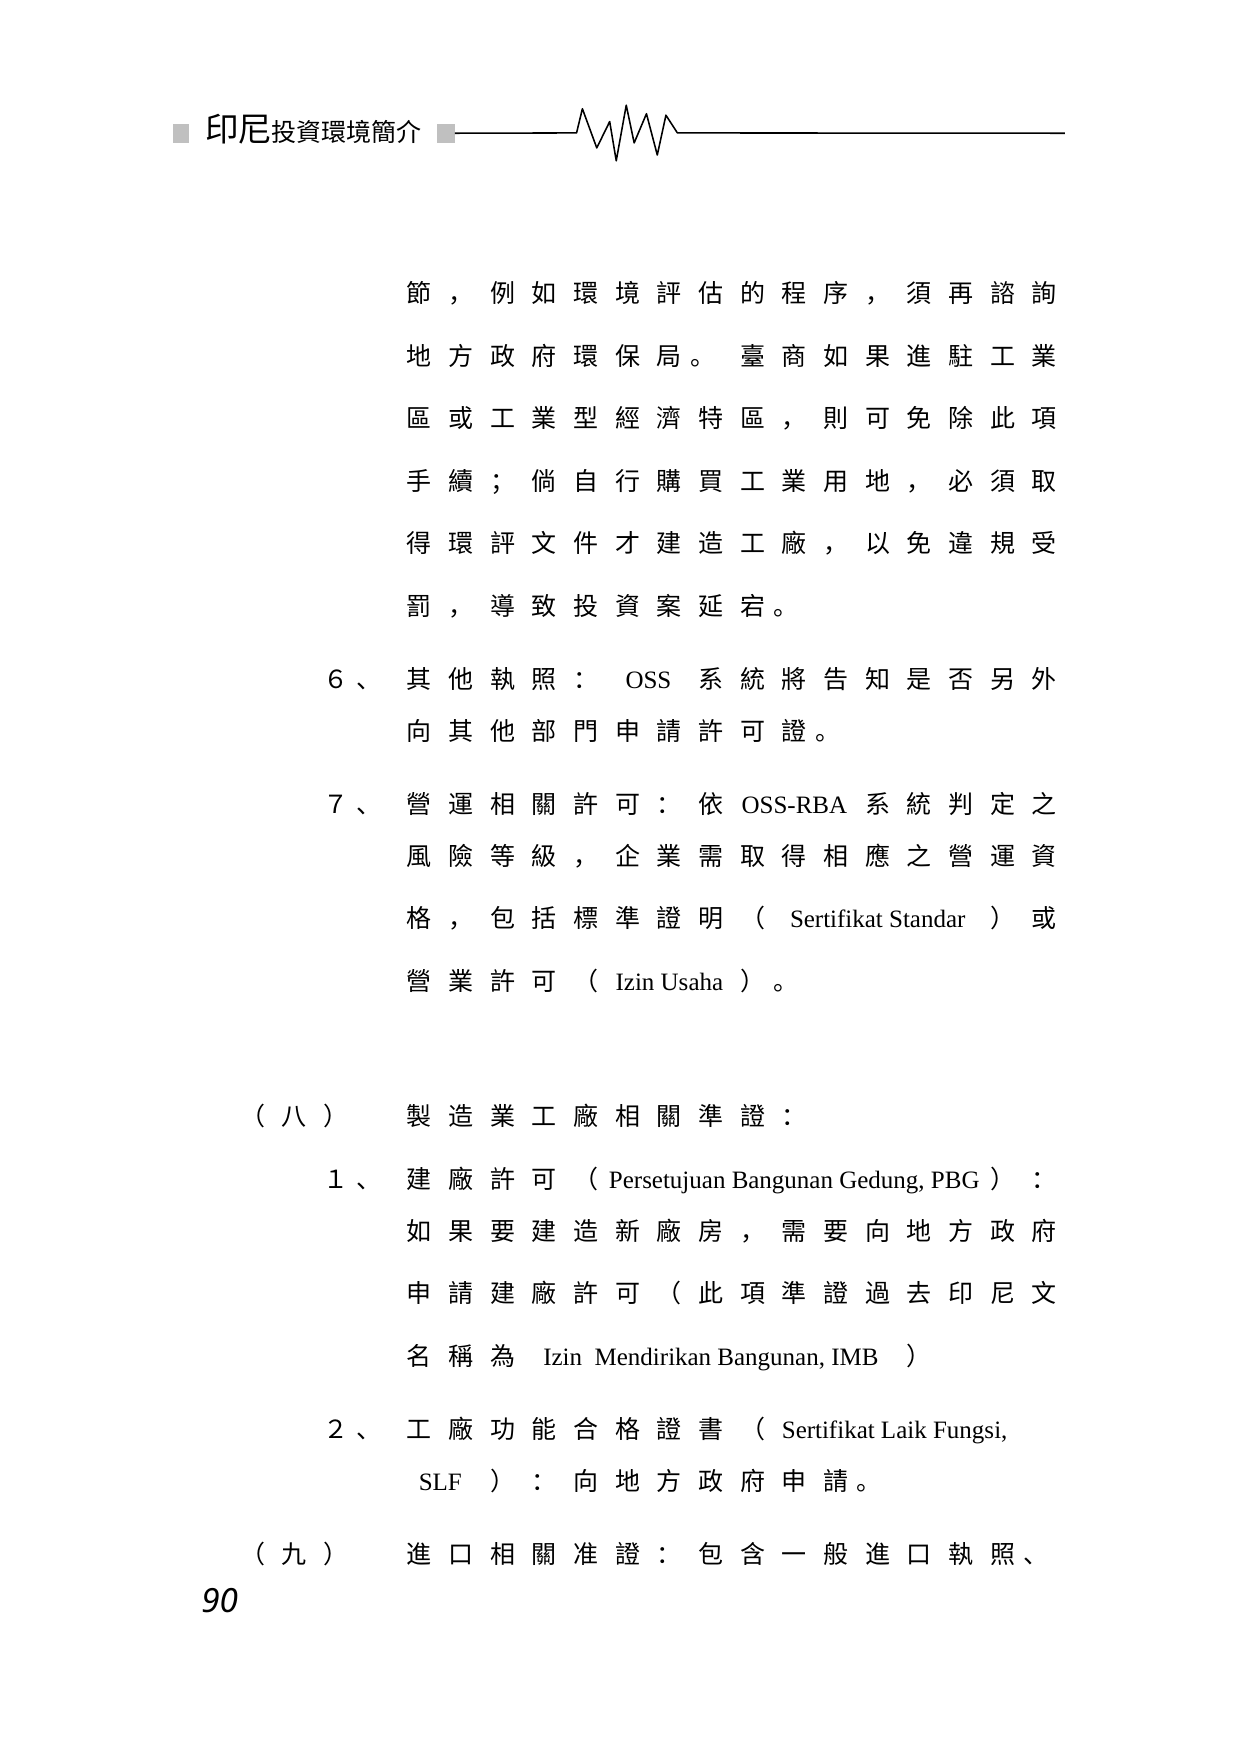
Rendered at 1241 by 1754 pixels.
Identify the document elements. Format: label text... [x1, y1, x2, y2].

text １、建廠許可（Persetujuan Bangunan Gedung, PBG）：如果要建造新廠房，需要向地方政府申請建廠許可（此項準證過去印尼文名稱為Izin Mendirikan Bangunan, IMB） [301, 1125, 1065, 1375]
text 節，例如環境評估的程序，須再諮詢地方政府環保局。臺商如果進駐工業區或工業型經濟特區，則可免除此項手續；倘自行購買工業用地，必須取得環評文件才建造工廠，以免違規受罰，導致投資案延宕。 [301, 250, 1065, 625]
text ７、營運相關許可：依OSS-RBA系統判定之風險等級，企業需取得相應之營運資格，包括標準證明（Sertifikat Standar）或營業許可（Izin Usaha）。 [301, 750, 1065, 1000]
text （九） 進口相關准證：包含一般進口執照、 [214, 1500, 1065, 1563]
text （八） 製造業工廠相關準證： [214, 1063, 1065, 1125]
text ６、其他執照：OSS系統將告知是否另外向其他部門申請許可證。 [301, 625, 1065, 750]
text ２、工廠功能合格證書（Sertifikat Laik Fungsi, SLF）：向地方政府申請。 [301, 1375, 1065, 1500]
